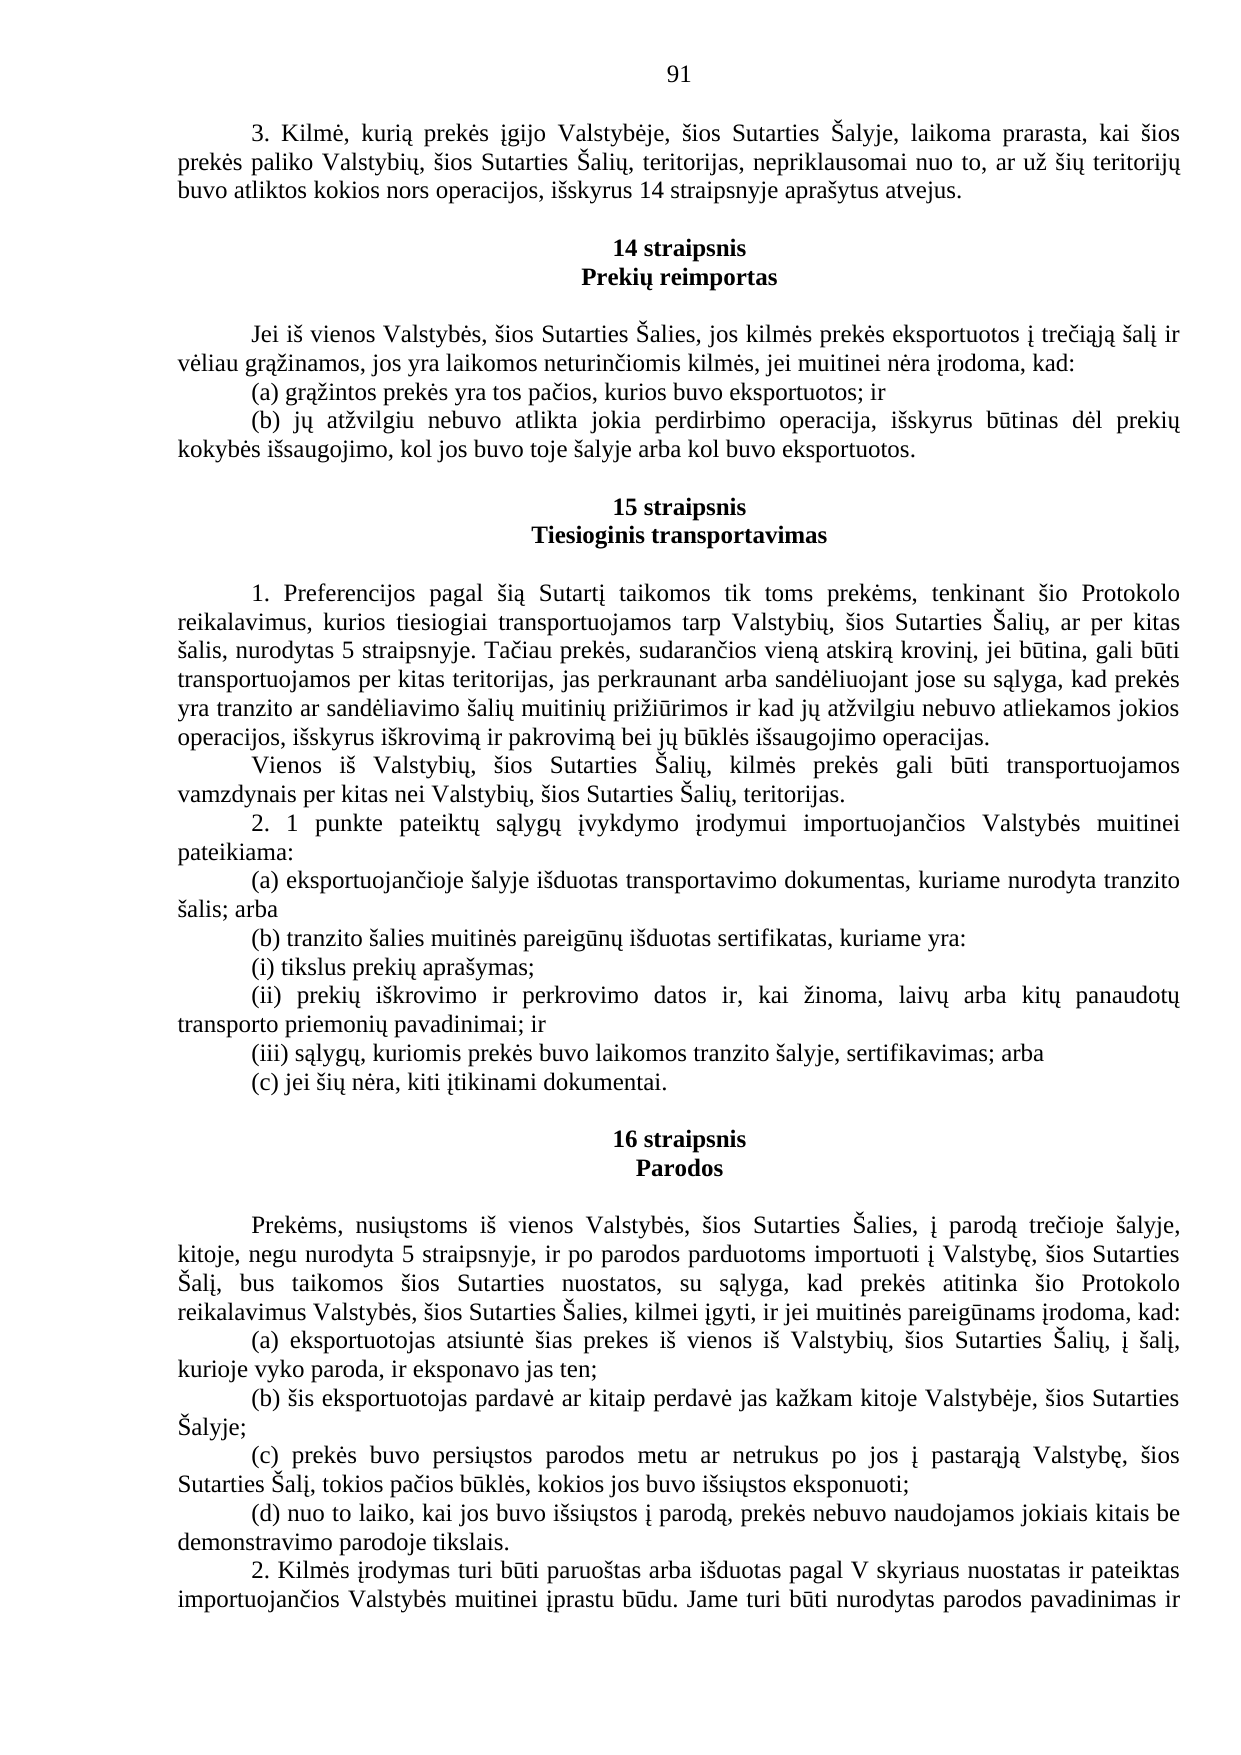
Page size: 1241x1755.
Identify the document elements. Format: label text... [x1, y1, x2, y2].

text Prekių reimportas [177, 262, 1181, 291]
text Vienos iš Valstybių, šios Sutarties Šalių, kilmės prekės gali būti transportuojamos vamzdynais per kitas nei Valstybių, šios Sutarties Šalių, teritorijas. [177, 751, 1181, 808]
text (a) eksportuotojas atsiuntė šias prekes iš vienos iš Valstybių, šios Sutarties Šalių, į šalį, kurioje vyko paroda, ir eksponavo jas ten; [177, 1326, 1181, 1383]
text (c) prekės buvo persiųstos parodos metu ar netrukus po jos į pastarąją Valstybę, šios Sutarties Šalį, tokios pačios būklės, kokios jos buvo išsiųstos eksponuoti; [177, 1441, 1181, 1498]
text (ii) prekių iškrovimo ir perkrovimo datos ir, kai žinoma, laivų arba kitų panaudotų transporto priemonių pavadinimai; ir [177, 981, 1181, 1038]
text 1. Preferencijos pagal šią Sutartį taikomos tik toms prekėms, tenkinant šio Protokolo reikalavimus, kurios tiesiogiai transportuojamos tarp Valstybių, šios Sutarties Šalių, ar per kitas šalis, nurodytas 5 straipsnyje. Tačiau prekės, sudarančios vieną atskirą krovinį, jei būtina, gali būti transportuojamos per kitas teritorijas, jas perkraunant arba sandėliuojant jose su sąlyga, kad prekės yra tranzito ar sandėliavimo šalių muitinių prižiūrimos ir kad jų atžvilgiu nebuvo atliekamos jokios operacijos, išskyrus iškrovimą ir pakrovimą bei jų būklės išsaugojimo operacijas. [177, 578, 1181, 751]
text (a) eksportuojančioje šalyje išduotas transportavimo dokumentas, kuriame nurodyta tranzito šalis; arba [177, 866, 1181, 923]
text 2. 1 punkte pateiktų sąlygų įvykdymo įrodymui importuojančios Valstybės muitinei pateikiama: [177, 808, 1181, 866]
text (b) tranzito šalies muitinės pareigūnų išduotas sertifikatas, kuriame yra: [177, 923, 1181, 952]
text 16 straipsnis [177, 1124, 1181, 1153]
text Jei iš vienos Valstybės, šios Sutarties Šalies, jos kilmės prekės eksportuotos į trečiąją šalį ir vėliau grąžinamos, jos yra laikomos neturinčiomis kilmės, jei muitinei nėra įrodoma, kad: [177, 319, 1181, 377]
text (i) tikslus prekių aprašymas; [177, 952, 1181, 981]
text (c) jei šių nėra, kiti įtikinami dokumentai. [177, 1067, 1181, 1096]
text Prekėms, nusiųstoms iš vienos Valstybės, šios Sutarties Šalies, į parodą trečioje šalyje, kitoje, negu nurodyta 5 straipsnyje, ir po parodos parduotoms importuoti į Valstybę, šios Sutarties Šalį, bus taikomos šios Sutarties nuostatos, su sąlyga, kad prekės atitinka šio Protokolo reikalavimus Valstybės, šios Sutarties Šalies, kilmei įgyti, ir jei muitinės pareigūnams įrodoma, kad: [177, 1211, 1181, 1326]
text 14 straipsnis [177, 233, 1181, 262]
text Parodos [177, 1153, 1181, 1182]
text 2. Kilmės įrodymas turi būti paruoštas arba išduotas pagal V skyriaus nuostatas ir pateiktas importuojančios Valstybės muitinei įprastu būdu. Jame turi būti nurodytas parodos pavadinimas ir [177, 1556, 1181, 1613]
text Tiesioginis transportavimas [177, 521, 1181, 549]
text (b) šis eksportuotojas pardavė ar kitaip perdavė jas kažkam kitoje Valstybėje, šios Sutarties Šalyje; [177, 1383, 1181, 1441]
text 3. Kilmė, kurią prekės įgijo Valstybėje, šios Sutarties Šalyje, laikoma prarasta, kai šios prekės paliko Valstybių, šios Sutarties Šalių, teritorijas, nepriklausomai nuo to, ar už šių teritorijų buvo atliktos kokios nors operacijos, išskyrus 14 straipsnyje aprašytus atvejus. [177, 118, 1181, 204]
text (iii) sąlygų, kuriomis prekės buvo laikomos tranzito šalyje, sertifikavimas; arba [177, 1038, 1181, 1067]
text 15 straipsnis [177, 492, 1181, 521]
text (b) jų atžvilgiu nebuvo atlikta jokia perdirbimo operacija, išskyrus būtinas dėl prekių kokybės išsaugojimo, kol jos buvo toje šalyje arba kol buvo eksportuotos. [177, 406, 1181, 463]
text (d) nuo to laiko, kai jos buvo išsiųstos į parodą, prekės nebuvo naudojamos jokiais kitais be demonstravimo parodoje tikslais. [177, 1498, 1181, 1556]
text (a) grąžintos prekės yra tos pačios, kurios buvo eksportuotos; ir [177, 377, 1181, 406]
